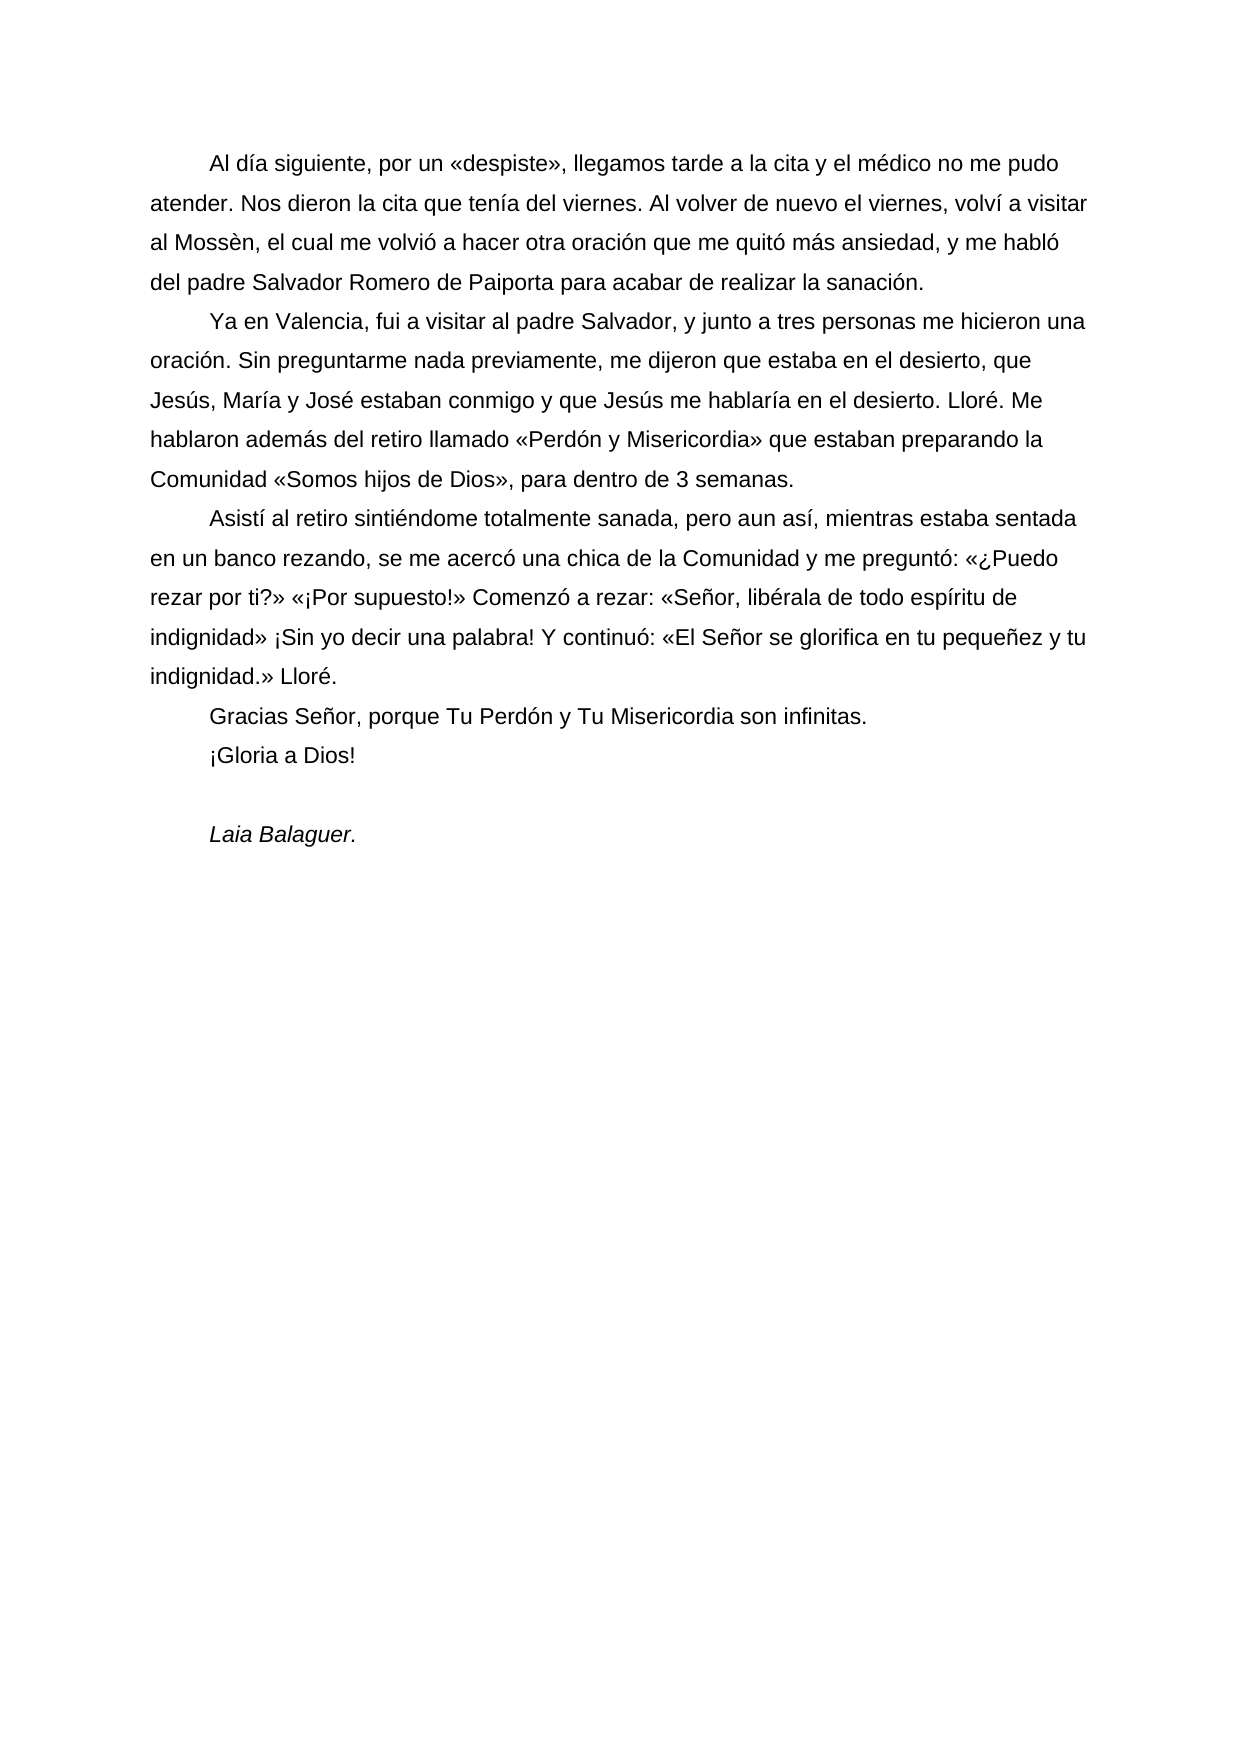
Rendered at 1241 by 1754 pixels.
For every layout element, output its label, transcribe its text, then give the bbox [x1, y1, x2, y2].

text Laia Balaguer. [150, 821, 1090, 847]
text Ya en Valencia, fui a visitar al padre Salvador, y junto a tres personas me hicieron una oración. Sin preguntarme nada previamente, me dijeron que estaba en el desierto, que Jesús, María y José estaban conmigo y que Jesús me hablaría en el desierto. Lloré. Me hablaron además del retiro llamado «Perdón y Misericordia» que estaban preparando la Comunidad «Somos hijos de Dios», para dentro de 3 semanas. [150, 308, 1090, 492]
text Gracias Señor, porque Tu Perdón y Tu Misericordia son infinitas. [150, 703, 1090, 729]
text Al día siguiente, por un «despiste», llegamos tarde a la cita y el médico no me pudo atender. Nos dieron la cita que tenía del viernes. Al volver de nuevo el viernes, volví a visitar al Mossèn, el cual me volvió a hacer otra oración que me quitó más ansiedad, y me habló del padre Salvador Romero de Paiporta para acabar de realizar la sanación. [150, 150, 1090, 295]
text Asistí al retiro sintiéndome totalmente sanada, pero aun así, mientras estaba sentada en un banco rezando, se me acercó una chica de la Comunidad y me preguntó: «¿Puedo rezar por ti?» «¡Por supuesto!» Comenzó a rezar: «Señor, libérala de todo espíritu de indignidad» ¡Sin yo decir una palabra! Y continuó: «El Señor se glorifica en tu pequeñez y tu indignidad.» Lloré. [150, 505, 1090, 689]
text ¡Gloria a Dios! [150, 742, 1090, 768]
